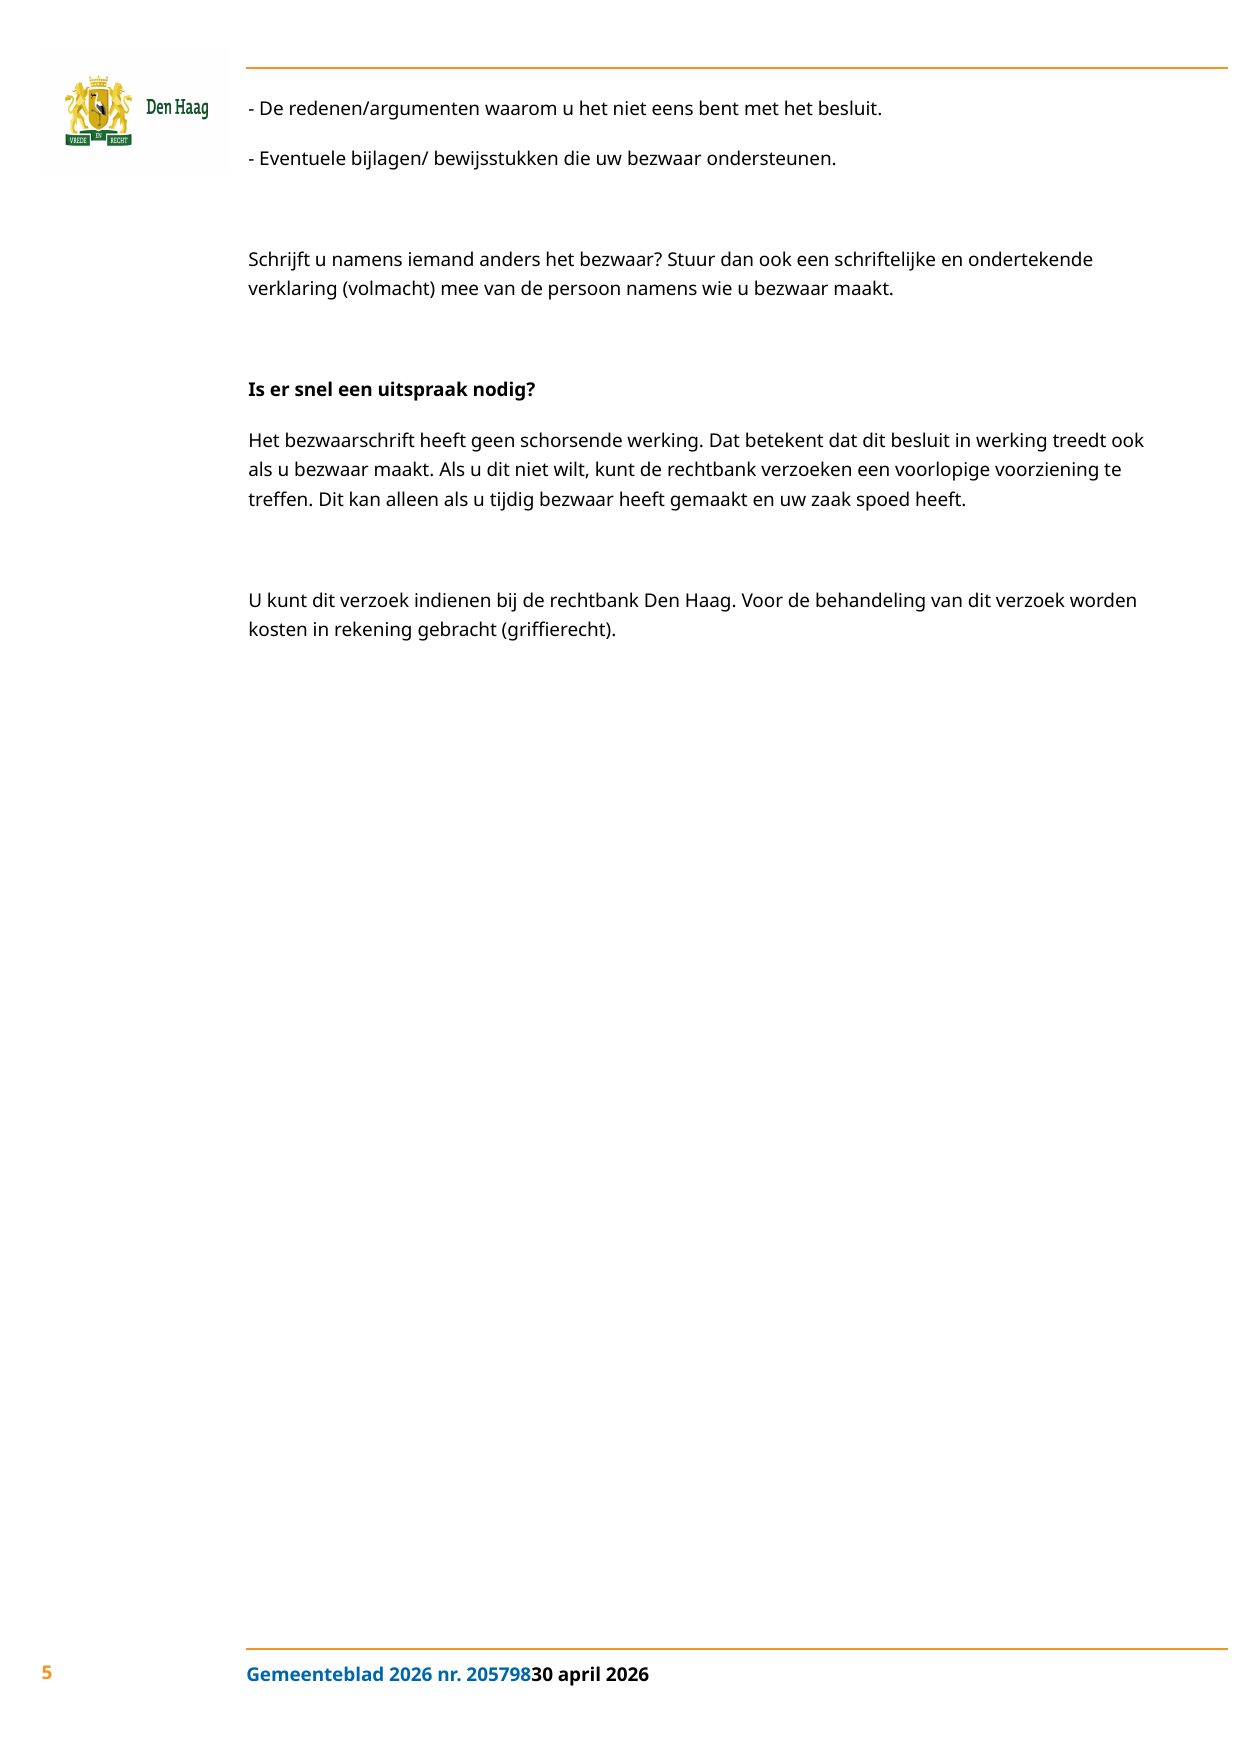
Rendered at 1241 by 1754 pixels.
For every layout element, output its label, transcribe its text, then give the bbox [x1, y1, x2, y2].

text - Eventuele bijlagen/ bewijsstukken die uw bezwaar ondersteunen. [248, 145, 1152, 171]
text Is er snel een uitspraak nodig? [248, 376, 1152, 402]
text Het bezwaarschrift heeft geen schorsende werking. Dat betekent dat dit besluit in werking treedt ook als u bezwaar maakt. Als u dit niet wilt, kunt de rechtbank verzoeken een voorlopige voorziening te treffen. Dit kan alleen als u tijdig bezwaar heeft gemaakt en uw zaak spoed heeft. [248, 427, 1152, 512]
picture [41, 47, 231, 172]
text U kunt dit verzoek indienen bij de rechtbank Den Haag. Voor de behandeling van dit verzoek worden kosten in rekening gebracht (griffierecht). [248, 587, 1152, 642]
text Schrijft u namens iemand anders het bezwaar? Stuur dan ook een schriftelijke en ondertekende verklaring (volmacht) mee van de persoon namens wie u bezwaar maakt. [248, 246, 1152, 301]
text - De redenen/argumenten waarom u het niet eens bent met het besluit. [248, 95, 1152, 121]
